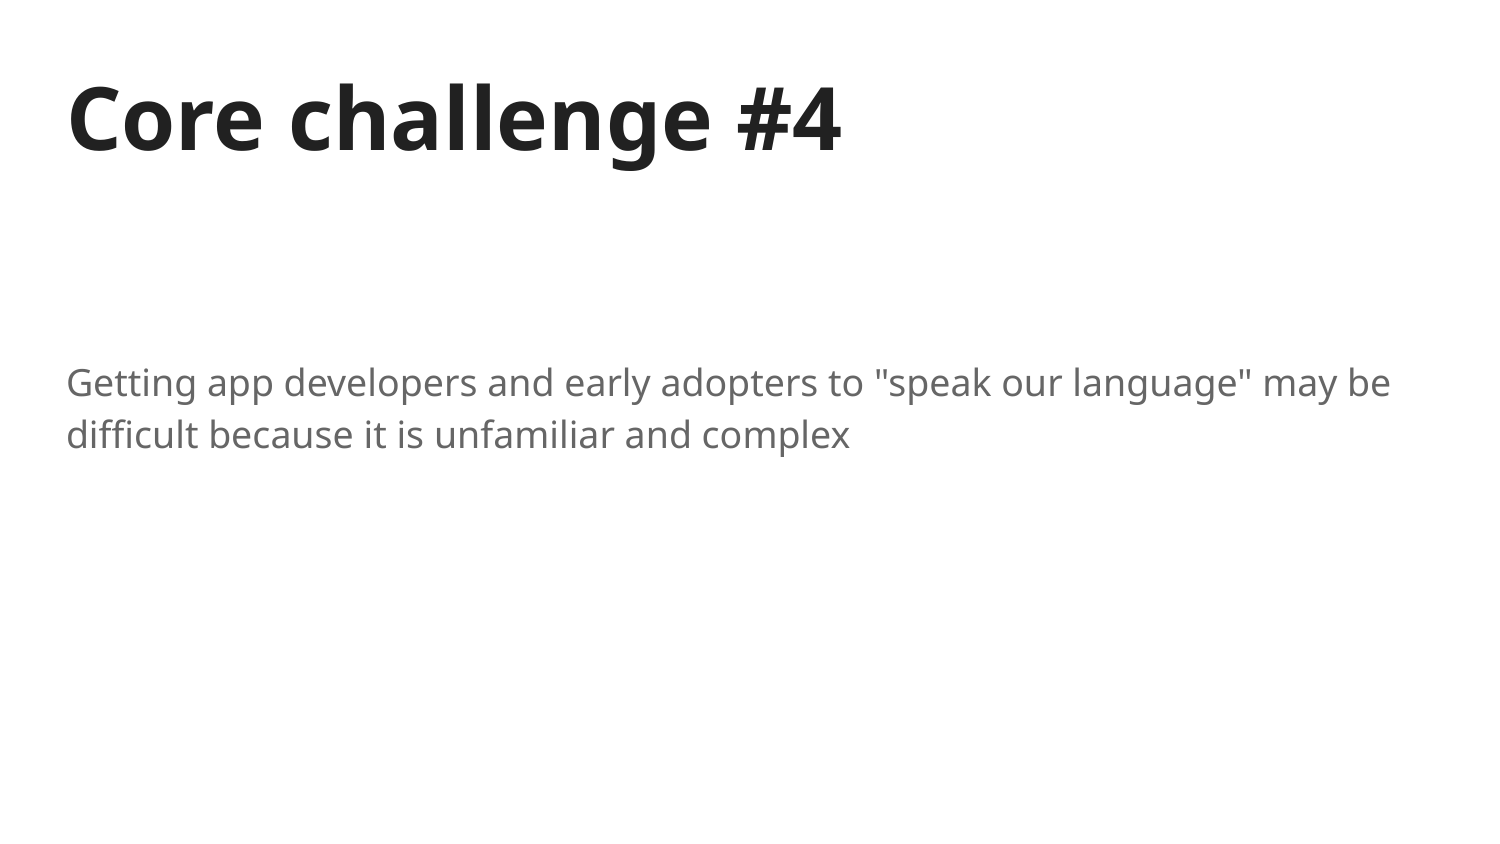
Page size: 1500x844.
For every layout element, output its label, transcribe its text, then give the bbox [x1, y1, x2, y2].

title Core challenge #4 [51, 48, 1449, 180]
list Getting app developers and early adopters to "speak our language" may be difficult because it is unfamiliar and complex [51, 337, 1449, 844]
